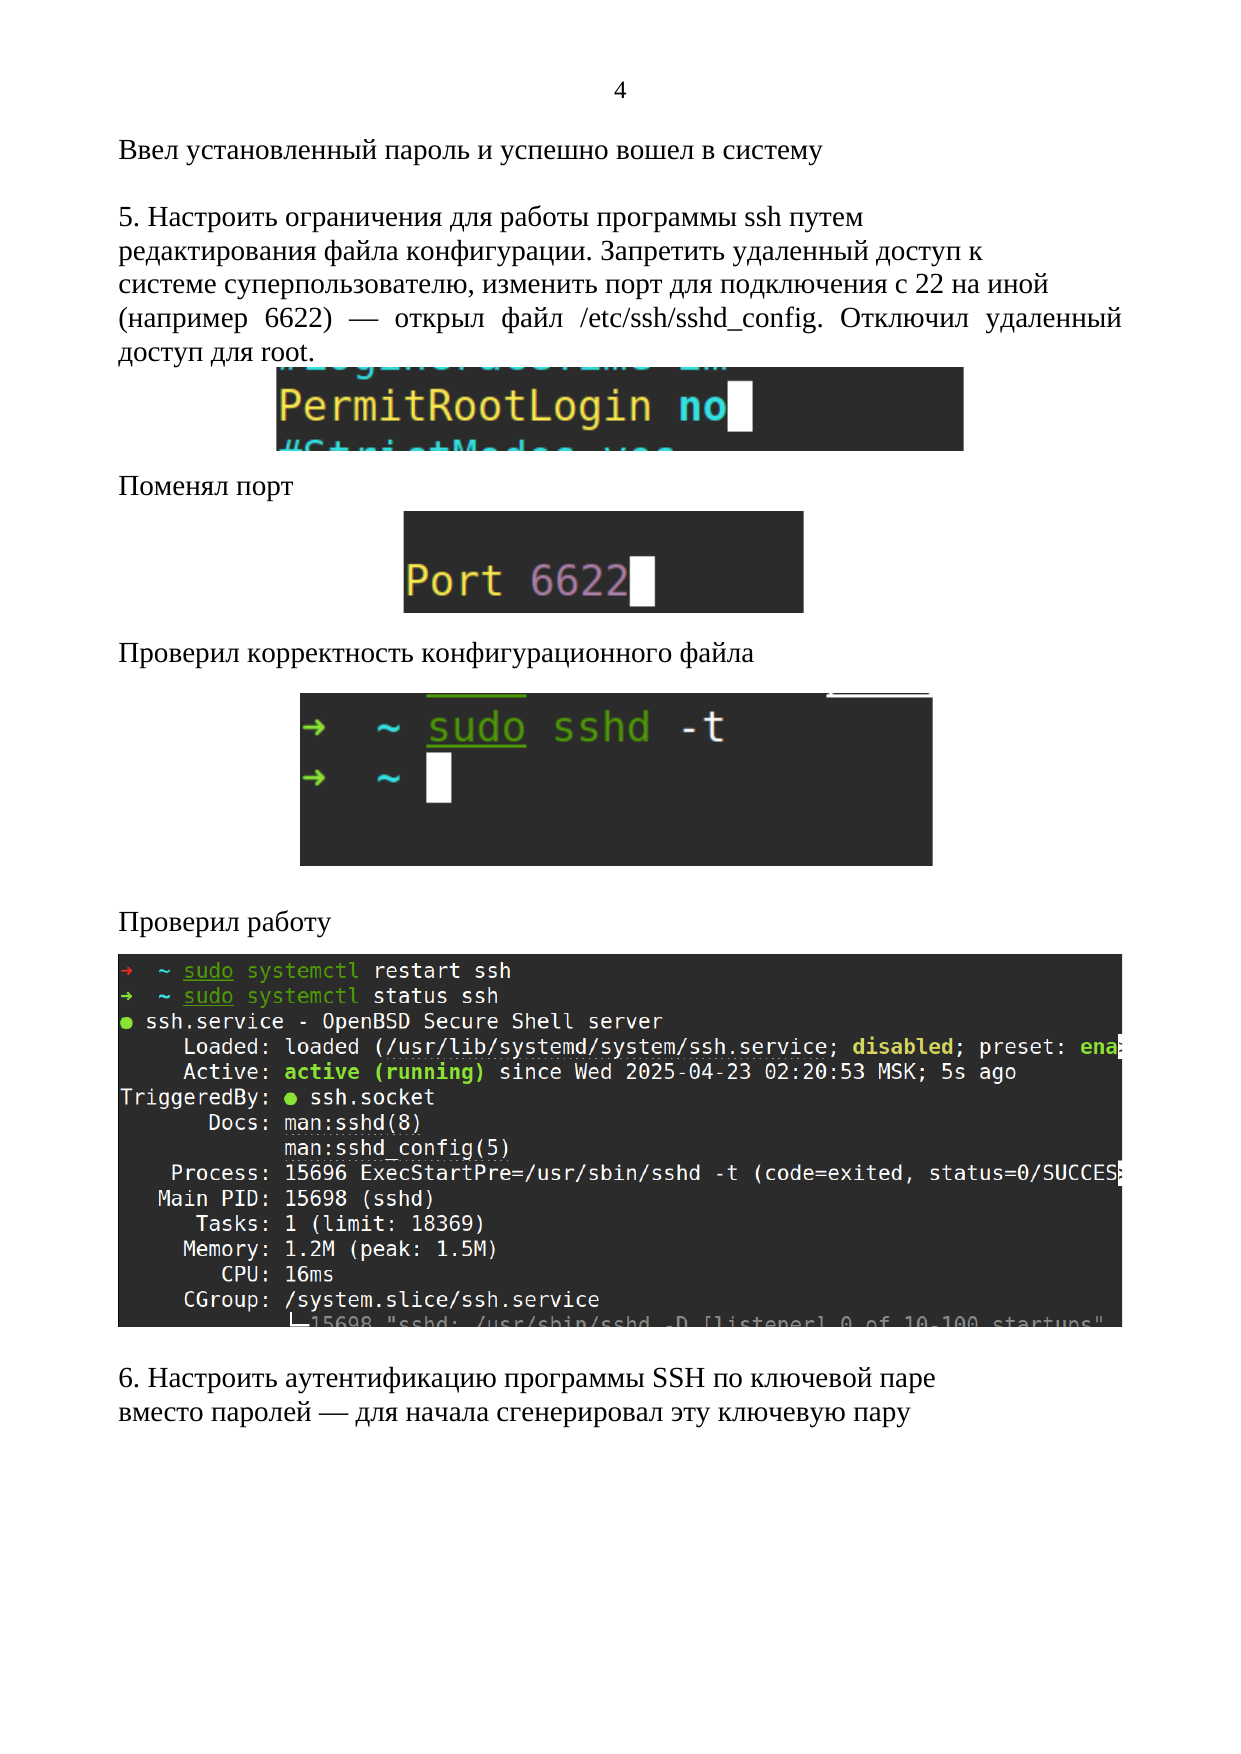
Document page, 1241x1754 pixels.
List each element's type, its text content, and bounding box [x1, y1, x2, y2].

text Проверил корректность конфигурационного файла [118, 636, 1122, 669]
text Поменял порт [118, 468, 1122, 501]
text редактирования файла конфигурации. Запретить удаленный доступ к [118, 233, 1122, 267]
picture [276, 367, 964, 451]
text вместо паролей — для начала сгенерировал эту ключевую пару [118, 1394, 1122, 1428]
picture [118, 954, 1123, 1327]
text Ввел установленный пароль и успешно вошел в систему [118, 132, 1122, 166]
picture [403, 511, 804, 613]
picture [300, 693, 933, 866]
text системе суперпользователю, изменить порт для подключения с 22 на иной [118, 267, 1122, 300]
text Проверил работу [118, 904, 1122, 937]
text 5. Настроить ограничения для работы программы ssh путем [118, 199, 1122, 233]
text 6. Настроить аутентификацию программы SSH по ключевой паре [118, 1361, 1122, 1394]
text (например 6622) — открыл файл /etc/ssh/sshd_config. Отключил удаленный доступ для root. [118, 300, 1122, 367]
